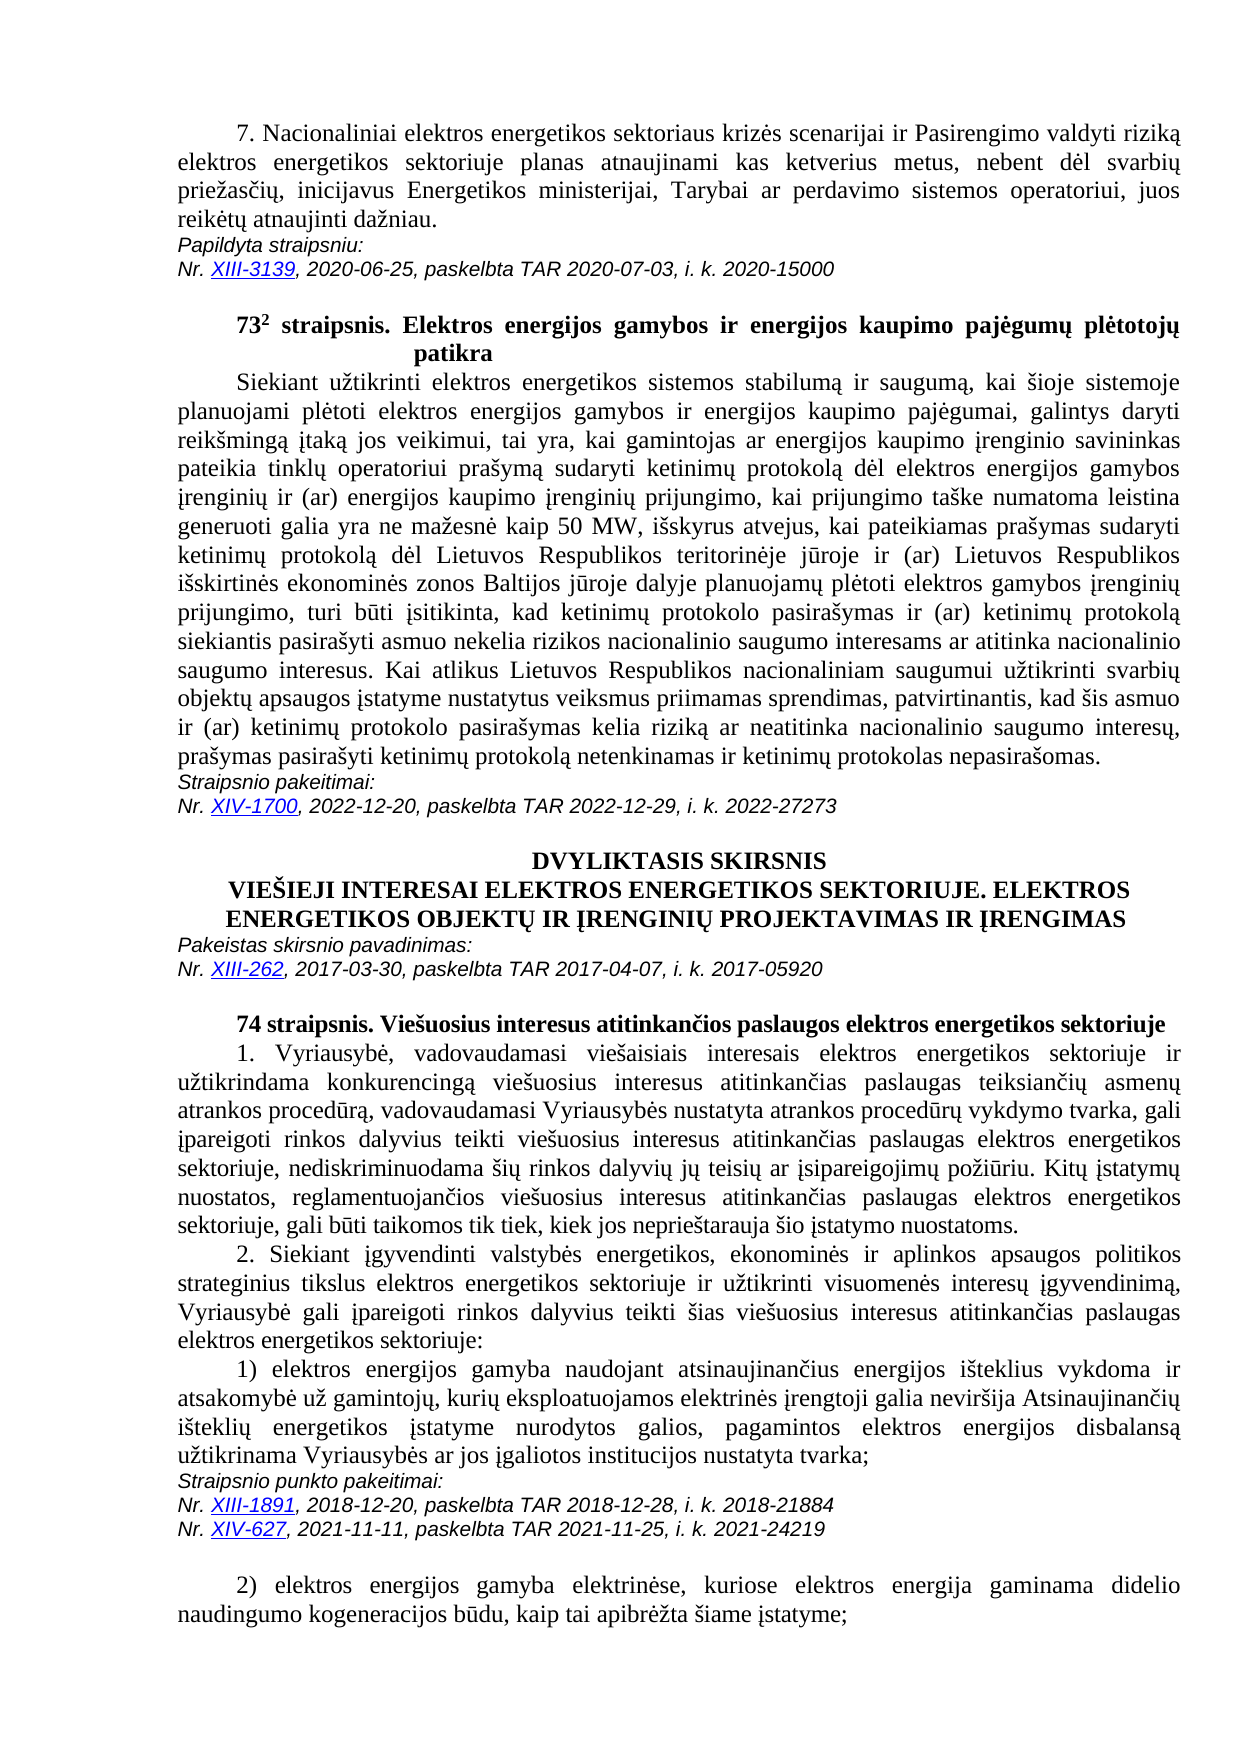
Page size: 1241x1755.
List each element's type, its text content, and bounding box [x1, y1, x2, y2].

text 7. Nacionaliniai elektros energetikos sektoriaus krizės scenarijai ir Pasirengimo valdyti riziką elektros energetikos sektoriuje planas atnaujinami kas ketverius metus, nebent dėl svarbių priežasčių, inicijavus Energetikos ministerijai, Tarybai ar perdavimo sistemos operatoriui, juos reikėtų atnaujinti dažniau. [177, 118, 1181, 233]
text Nr. XIV-627, 2021-11-11, paskelbta TAR 2021-11-25, i. k. 2021-24219 [177, 1517, 1181, 1541]
text 2. Siekiant įgyvendinti valstybės energetikos, ekonominės ir aplinkos apsaugos politikos strateginius tikslus elektros energetikos sektoriuje ir užtikrinti visuomenės interesų įgyvendinimą, Vyriausybė gali įpareigoti rinkos dalyvius teikti šias viešuosius interesus atitinkančias paslaugas elektros energetikos sektoriuje: [177, 1239, 1181, 1354]
text Straipsnio pakeitimai: [177, 770, 1181, 794]
text 732 straipsnis. Elektros energijos gamybos ir energijos kaupimo pajėgumų plėtotojų patikra [236, 310, 1181, 367]
text Straipsnio punkto pakeitimai: [177, 1469, 1181, 1493]
text Pakeistas skirsnio pavadinimas: [177, 933, 1181, 957]
text VIEŠIEJI INTERESAI ELEKTROS ENERGETIKOS SEKTORIUJE. ELEKTROS ENERGETIKOS OBJEKTŲ IR ĮRENGINIŲ PROJEKTAVIMAS IR ĮRENGIMAS [177, 875, 1181, 933]
text DVYLIKTASIS SKIRSNIS [177, 846, 1181, 875]
text 74 straipsnis. Viešuosius interesus atitinkančios paslaugos elektros energetikos sektoriuje [236, 1009, 1181, 1038]
text Nr. XIII-1891, 2018-12-20, paskelbta TAR 2018-12-28, i. k. 2018-21884 [177, 1493, 1181, 1517]
text Siekiant užtikrinti elektros energetikos sistemos stabilumą ir saugumą, kai šioje sistemoje planuojami plėtoti elektros energijos gamybos ir energijos kaupimo pajėgumai, galintys daryti reikšmingą įtaką jos veikimui, tai yra, kai gamintojas ar energijos kaupimo įrenginio savininkas pateikia tinklų operatoriui prašymą sudaryti ketinimų protokolą dėl elektros energijos gamybos įrenginių ir (ar) energijos kaupimo įrenginių prijungimo, kai prijungimo taške numatoma leistina generuoti galia yra ne mažesnė kaip 50 MW, išskyrus atvejus, kai pateikiamas prašymas sudaryti ketinimų protokolą dėl Lietuvos Respublikos teritorinėje jūroje ir (ar) Lietuvos Respublikos išskirtinės ekonominės zonos Baltijos jūroje dalyje planuojamų plėtoti elektros gamybos įrenginių prijungimo, turi būti įsitikinta, kad ketinimų protokolo pasirašymas ir (ar) ketinimų protokolą siekiantis pasirašyti asmuo nekelia rizikos nacionalinio saugumo interesams ar atitinka nacionalinio saugumo interesus. Kai atlikus Lietuvos Respublikos nacionaliniam saugumui užtikrinti svarbių objektų apsaugos įstatyme nustatytus veiksmus priimamas sprendimas, patvirtinantis, kad šis asmuo ir (ar) ketinimų protokolo pasirašymas kelia riziką ar neatitinka nacionalinio saugumo interesų, prašymas pasirašyti ketinimų protokolą netenkinamas ir ketinimų protokolas nepasirašomas. [177, 367, 1181, 770]
text Papildyta straipsniu: [177, 233, 1181, 257]
text 2) elektros energijos gamyba elektrinėse, kuriose elektros energija gaminama didelio naudingumo kogeneracijos būdu, kaip tai apibrėžta šiame įstatyme; [177, 1570, 1181, 1627]
text 1. Vyriausybė, vadovaudamasi viešaisiais interesais elektros energetikos sektoriuje ir užtikrindama konkurencingą viešuosius interesus atitinkančias paslaugas teiksiančių asmenų atrankos procedūrą, vadovaudamasi Vyriausybės nustatyta atrankos procedūrų vykdymo tvarka, gali įpareigoti rinkos dalyvius teikti viešuosius interesus atitinkančias paslaugas elektros energetikos sektoriuje, nediskriminuodama šių rinkos dalyvių jų teisių ar įsipareigojimų požiūriu. Kitų įstatymų nuostatos, reglamentuojančios viešuosius interesus atitinkančias paslaugas elektros energetikos sektoriuje, gali būti taikomos tik tiek, kiek jos neprieštarauja šio įstatymo nuostatoms. [177, 1038, 1181, 1239]
text Nr. XIV-1700, 2022-12-20, paskelbta TAR 2022-12-29, i. k. 2022-27273 [177, 794, 1181, 818]
text 1) elektros energijos gamyba naudojant atsinaujinančius energijos išteklius vykdoma ir atsakomybė už gamintojų, kurių eksploatuojamos elektrinės įrengtoji galia neviršija Atsinaujinančių išteklių energetikos įstatyme nurodytos galios, pagamintos elektros energijos disbalansą užtikrinama Vyriausybės ar jos įgaliotos institucijos nustatyta tvarka; [177, 1354, 1181, 1469]
text Nr. XIII-3139, 2020-06-25, paskelbta TAR 2020-07-03, i. k. 2020-15000 [177, 257, 1181, 281]
text Nr. XIII-262, 2017-03-30, paskelbta TAR 2017-04-07, i. k. 2017-05920 [177, 957, 1181, 981]
